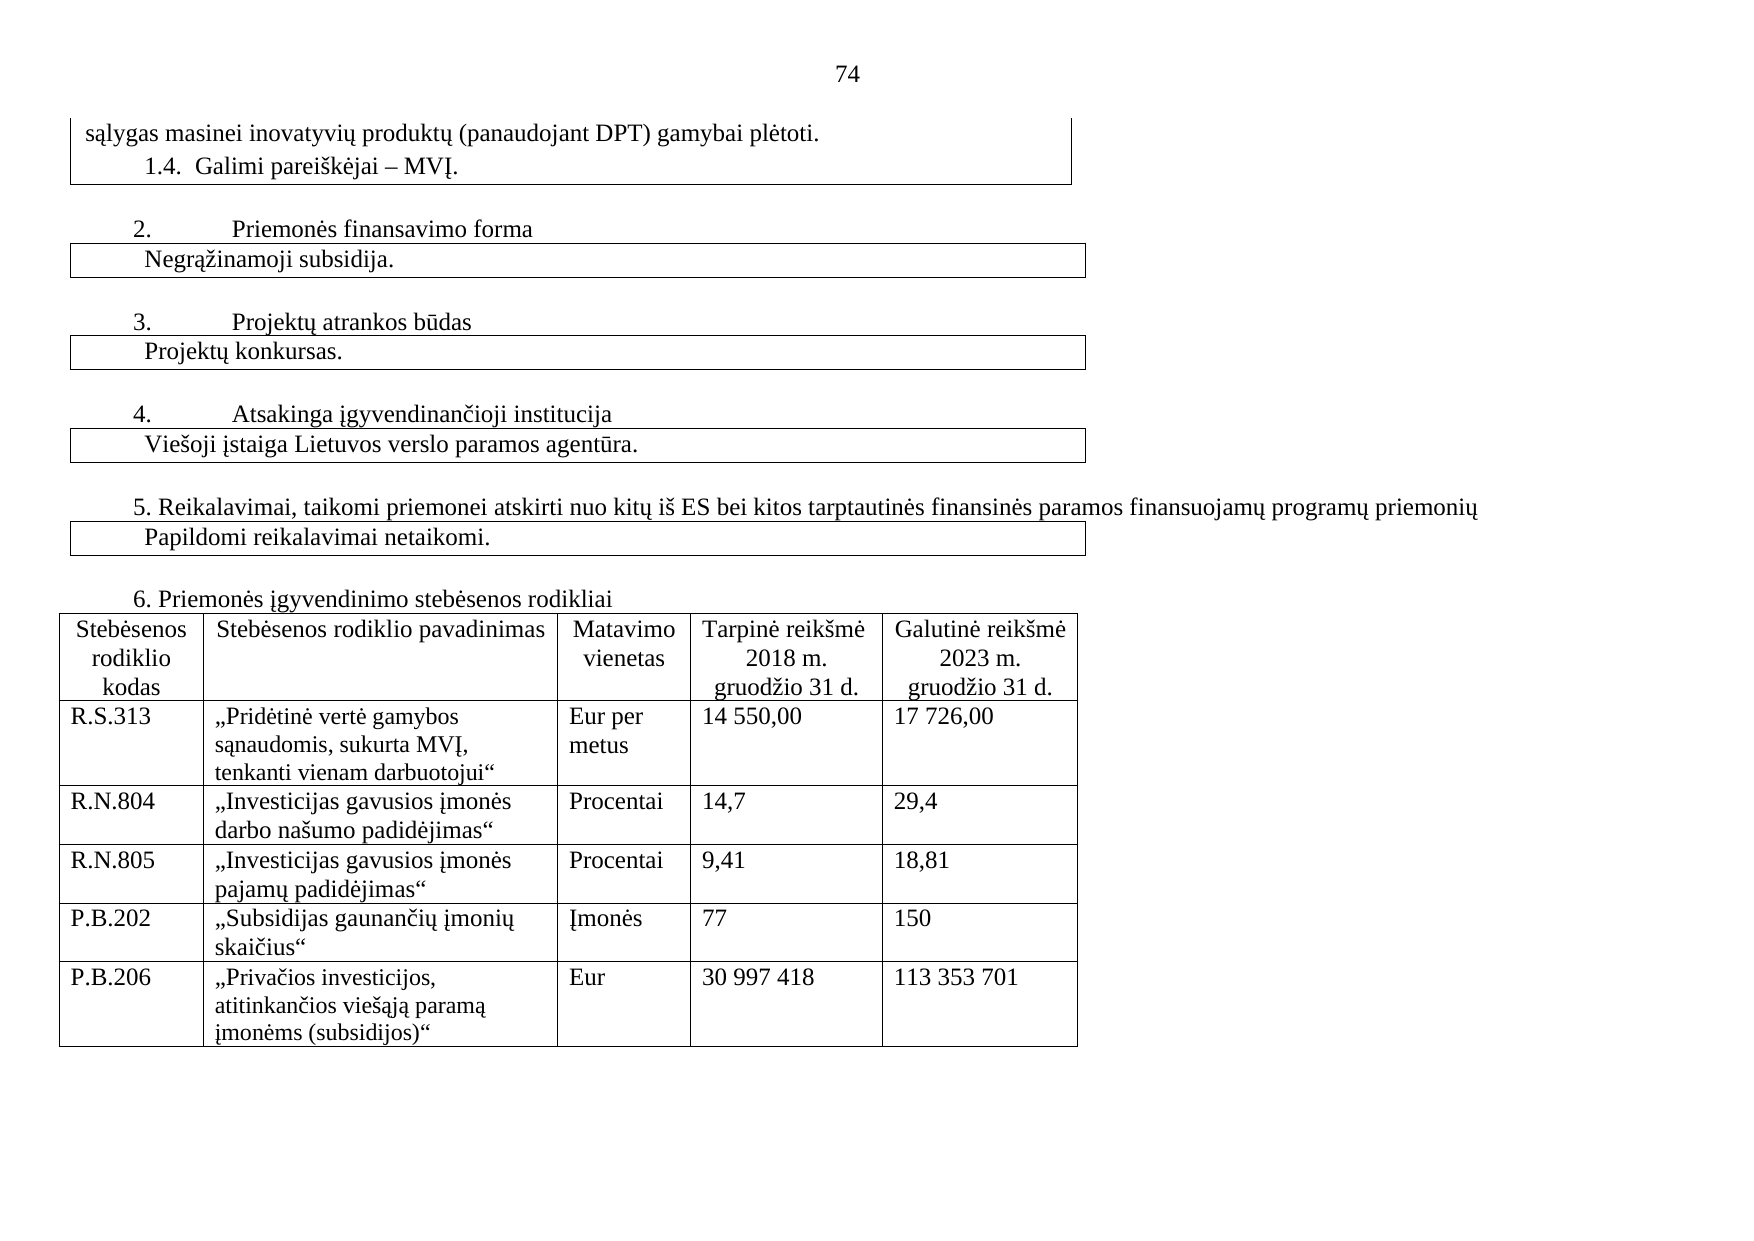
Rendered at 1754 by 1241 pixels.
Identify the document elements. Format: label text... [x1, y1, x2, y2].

table_cell R.N.804 [60, 786, 203, 844]
table_header Matavimo vienetas [558, 614, 690, 700]
table_cell sąlygas masinei inovatyvių produktų (panaudojant DPT) gamybai plėtoti. [71, 118, 1071, 151]
table_cell Eur [558, 962, 690, 1046]
table_cell 18,81 [883, 845, 1077, 902]
table_cell P.B.206 [60, 962, 203, 1046]
table_cell P.B.202 [60, 904, 203, 961]
table_cell Įmonės [558, 904, 690, 961]
table_cell 14 550,00 [691, 701, 882, 785]
table_header Galutinė reikšmė 2023 m. gruodžio 31 d. [883, 614, 1077, 700]
table_header Tarpinė reikšmė 2018 m. gruodžio 31 d. [691, 614, 882, 700]
table_cell 9,41 [691, 845, 882, 902]
text 5. Reikalavimai, taikomi priemonei atskirti nuo kitų iš ES bei kitos tarptautinės finansinės paramos finansuojamų programų priemonių [59, 492, 1636, 521]
table_header Stebėsenos rodiklio kodas [60, 614, 203, 700]
table_header Viešoji įstaiga Lietuvos verslo paramos agentūra. [71, 429, 1085, 462]
text 2. Priemonės finansavimo forma [97, 214, 1636, 243]
table_header Stebėsenos rodiklio pavadinimas [204, 614, 557, 700]
table_cell 77 [691, 904, 882, 961]
table_cell 150 [883, 904, 1077, 961]
text 4. Atsakinga įgyvendinančioji institucija [97, 399, 1636, 428]
table_cell „Privačios investicijos, atitinkančios viešąją paramą įmonėms (subsidijos)“ [204, 962, 557, 1046]
table_cell 14,7 [691, 786, 882, 844]
table_cell 30 997 418 [691, 962, 882, 1046]
table_cell R.N.805 [60, 845, 203, 902]
table_cell Procentai [558, 786, 690, 844]
text 6. Priemonės įgyvendinimo stebėsenos rodikliai [59, 584, 1636, 613]
table_header Negrąžinamoji subsidija. [71, 244, 1085, 277]
table_cell Procentai [558, 845, 690, 902]
table_cell R.S.313 [60, 701, 203, 785]
table_header Projektų konkursas. [71, 336, 1085, 369]
table_cell 1.4. Galimi pareiškėjai – MVĮ. [71, 151, 1071, 184]
table_cell 17 726,00 [883, 701, 1077, 785]
table_header Papildomi reikalavimai netaikomi. [71, 522, 1085, 554]
text 3. Projektų atrankos būdas [97, 307, 1636, 335]
table_cell „Investicijas gavusios įmonės pajamų padidėjimas“ [204, 845, 557, 902]
table_cell „Subsidijas gaunančių įmonių skaičius“ [204, 904, 557, 961]
table_cell 29,4 [883, 786, 1077, 844]
table_cell „Pridėtinė vertė gamybos sąnaudomis, sukurta MVĮ, tenkanti vienam darbuotojui“ [204, 701, 557, 785]
table_cell „Investicijas gavusios įmonės darbo našumo padidėjimas“ [204, 786, 557, 844]
table_cell 113 353 701 [883, 962, 1077, 1046]
table_cell Eur per metus [558, 701, 690, 785]
